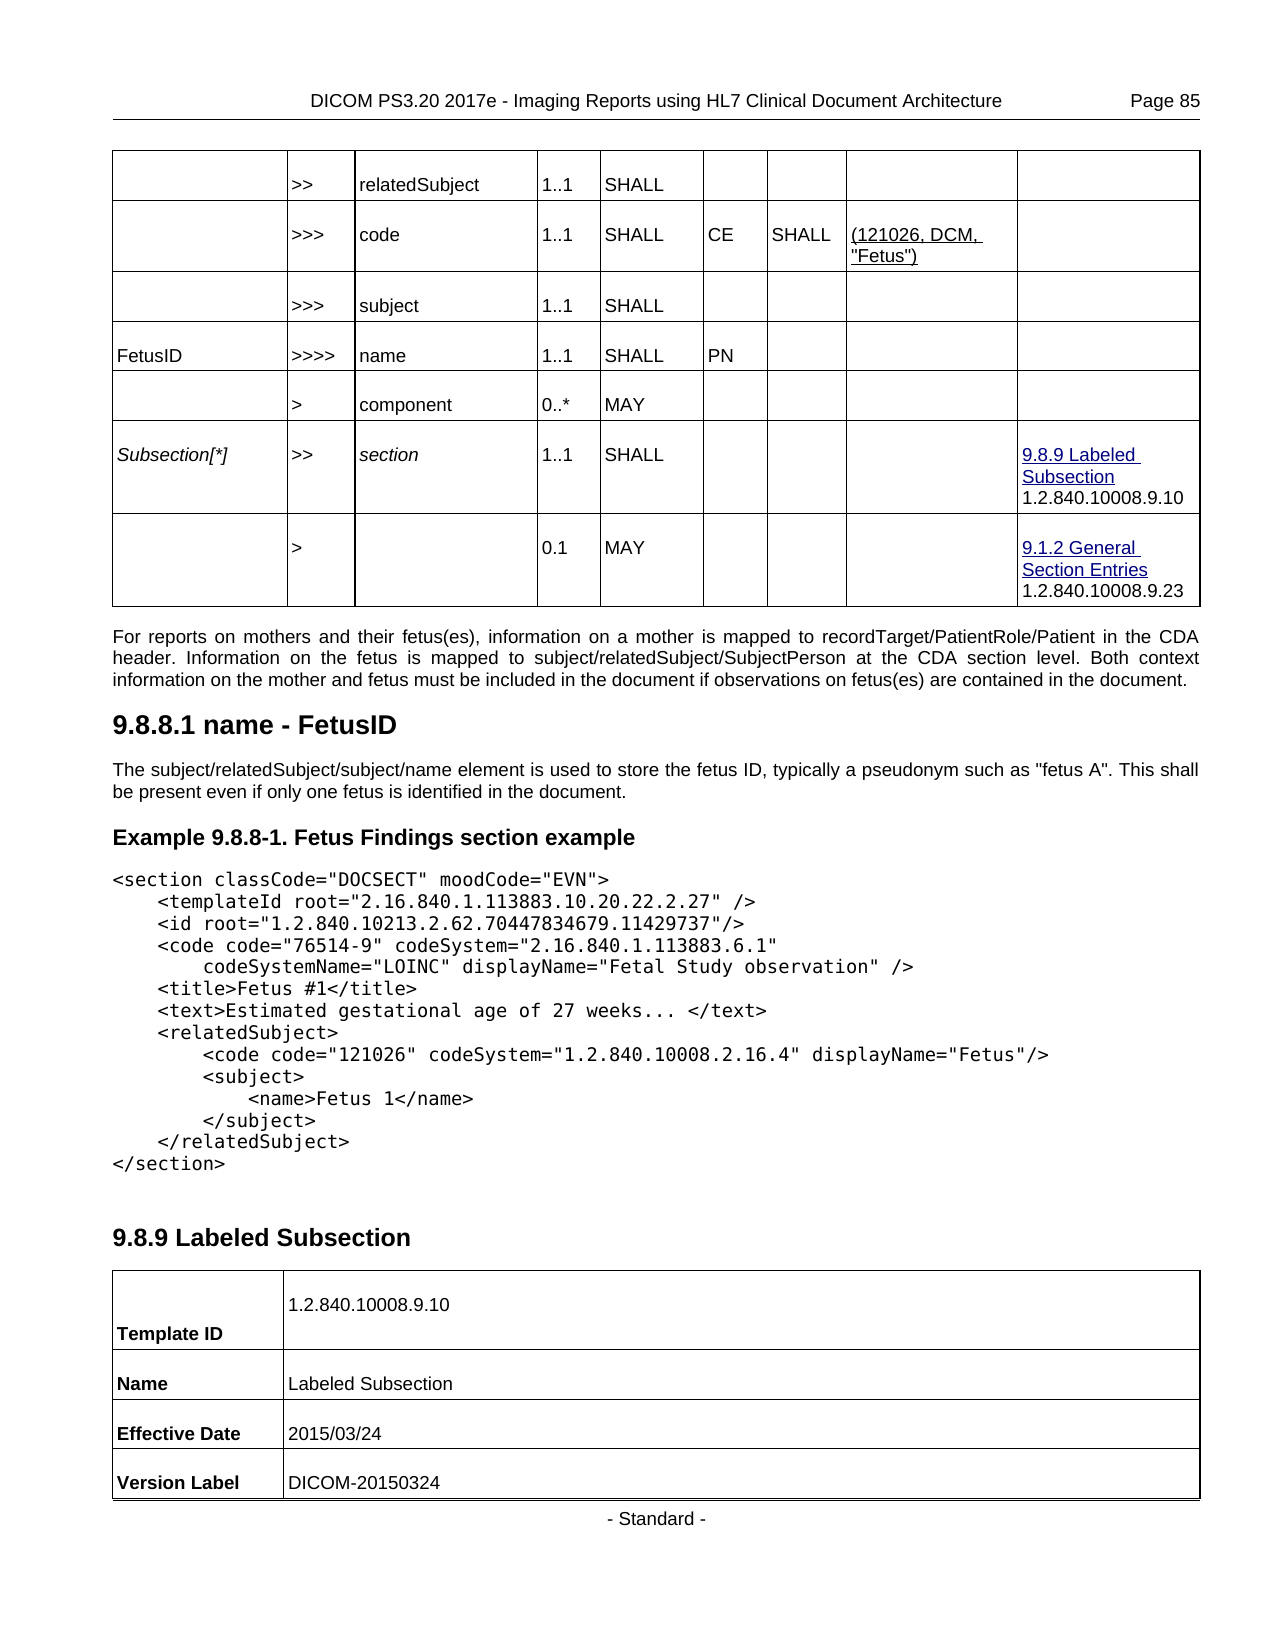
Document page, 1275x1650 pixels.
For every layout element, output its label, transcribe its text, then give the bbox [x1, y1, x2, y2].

table_cell SHALL [601, 322, 703, 370]
table_cell [847, 151, 1017, 200]
table_cell [1018, 272, 1199, 321]
table_cell SHALL [601, 201, 703, 271]
table_cell section [356, 421, 537, 513]
table_cell [356, 514, 537, 606]
table_cell [768, 371, 846, 420]
table_cell 9.8.9 Labeled Subsection 1.2.840.10008.9.10 [1018, 421, 1199, 513]
table_cell [1018, 371, 1199, 420]
table_cell 1..1 [538, 201, 600, 271]
table_cell 1..1 [538, 151, 600, 200]
table_cell [768, 421, 846, 513]
table_cell SHALL [601, 421, 703, 513]
text The subject/relatedSubject/subject/name element is used to store the fetus ID, typically a pseudonym such as "fetus A". This shall be present even if only one fetus is identified in the document. [112, 759, 1200, 802]
table_header Template ID [113, 1271, 283, 1349]
table_cell 0.1 [538, 514, 600, 606]
table_cell SHALL [768, 201, 846, 271]
table_cell [1018, 151, 1199, 200]
table_cell 1..1 [538, 421, 600, 513]
table_cell CE [704, 201, 767, 271]
table_header 1.2.840.10008.9.10 [284, 1271, 1199, 1349]
table_cell related​Subject [356, 151, 537, 200]
text Example 9.8.8-1. Fetus Findings section example [112, 824, 1200, 850]
table_cell [704, 272, 767, 321]
table_cell [847, 272, 1017, 321]
table_cell DICOM-20150324 [284, 1449, 1199, 1498]
table_cell code [356, 201, 537, 271]
table_cell [847, 371, 1017, 420]
table_cell [847, 514, 1017, 606]
table_cell [768, 151, 846, 200]
table_cell [113, 151, 287, 200]
table_cell [768, 272, 846, 321]
table_cell [113, 514, 287, 606]
table_cell (121026, DCM, "Fetus") [847, 201, 1017, 271]
table_cell [704, 421, 767, 513]
table_cell 9.1.2 General Section Entries 1.2.840.10008.9.23 [1018, 514, 1199, 606]
table_cell >> [288, 421, 354, 513]
table_cell [1018, 201, 1199, 271]
table_cell 2015/03/24 [284, 1400, 1199, 1448]
table_cell > [288, 371, 354, 420]
table_cell Effective Date [113, 1400, 283, 1448]
table_cell >>> [288, 272, 354, 321]
table_cell [847, 322, 1017, 370]
table_cell Subsection[*] [113, 421, 287, 513]
table_cell subject [356, 272, 537, 321]
table_cell SHALL [601, 272, 703, 321]
table_cell [1018, 322, 1199, 370]
text 9.8.9 Labeled Subsection [112, 1223, 1200, 1252]
table_cell [113, 371, 287, 420]
table_cell 1..1 [538, 272, 600, 321]
table_cell [704, 371, 767, 420]
table_cell [113, 272, 287, 321]
table_cell >> [288, 151, 354, 200]
table_cell name [356, 322, 537, 370]
table_cell Name [113, 1350, 283, 1398]
text <section classCode="DOCSECT" moodCode="EVN"> <templateId root="2.16.840.1.113883.10.20.22.2.27" /> <id root="1.2.840.10213.2.62.70447834679.11429737"/> <code code="76514-9" codeSystem="2.16.840.1.113883.6.1" codeSystemName="LOINC" displayName="Fetal Study observation" /> <title>Fetus #1</title> <text>Estimated gestational age of 27 weeks... </text> <relatedSubject> <code code="121026" codeSystem="1.2.840.10008.2.16.4" displayName="Fetus"/> <subject> <name>Fetus 1</name> </subject> </relatedSubject> </section> [112, 869, 1200, 1204]
table_cell Version Label [113, 1449, 283, 1498]
table_cell [768, 514, 846, 606]
text 9.8.8.1 name - FetusID [112, 709, 1200, 740]
table_cell 1..1 [538, 322, 600, 370]
table_cell >>> [288, 201, 354, 271]
table_cell [768, 322, 846, 370]
table_cell PN [704, 322, 767, 370]
table_cell [113, 201, 287, 271]
table_cell Fetus​ID [113, 322, 287, 370]
text For reports on mothers and their fetus(es), information on a mother is mapped to recordTarget/PatientRole/Patient in the CDA header. Information on the fetus is mapped to subject/relatedSubject/SubjectPerson at the CDA section level. Both context information on the mother and fetus must be included in the document if observations on fetus(es) are contained in the document. [112, 625, 1200, 690]
table_cell [704, 151, 767, 200]
table_cell [847, 421, 1017, 513]
table_cell 0..* [538, 371, 600, 420]
table_cell > [288, 514, 354, 606]
table_cell >>>> [288, 322, 354, 370]
table_cell component [356, 371, 537, 420]
table_cell MAY [601, 514, 703, 606]
table_cell SHALL [601, 151, 703, 200]
table_cell [704, 514, 767, 606]
table_cell Labeled Subsection [284, 1350, 1199, 1398]
table_cell MAY [601, 371, 703, 420]
